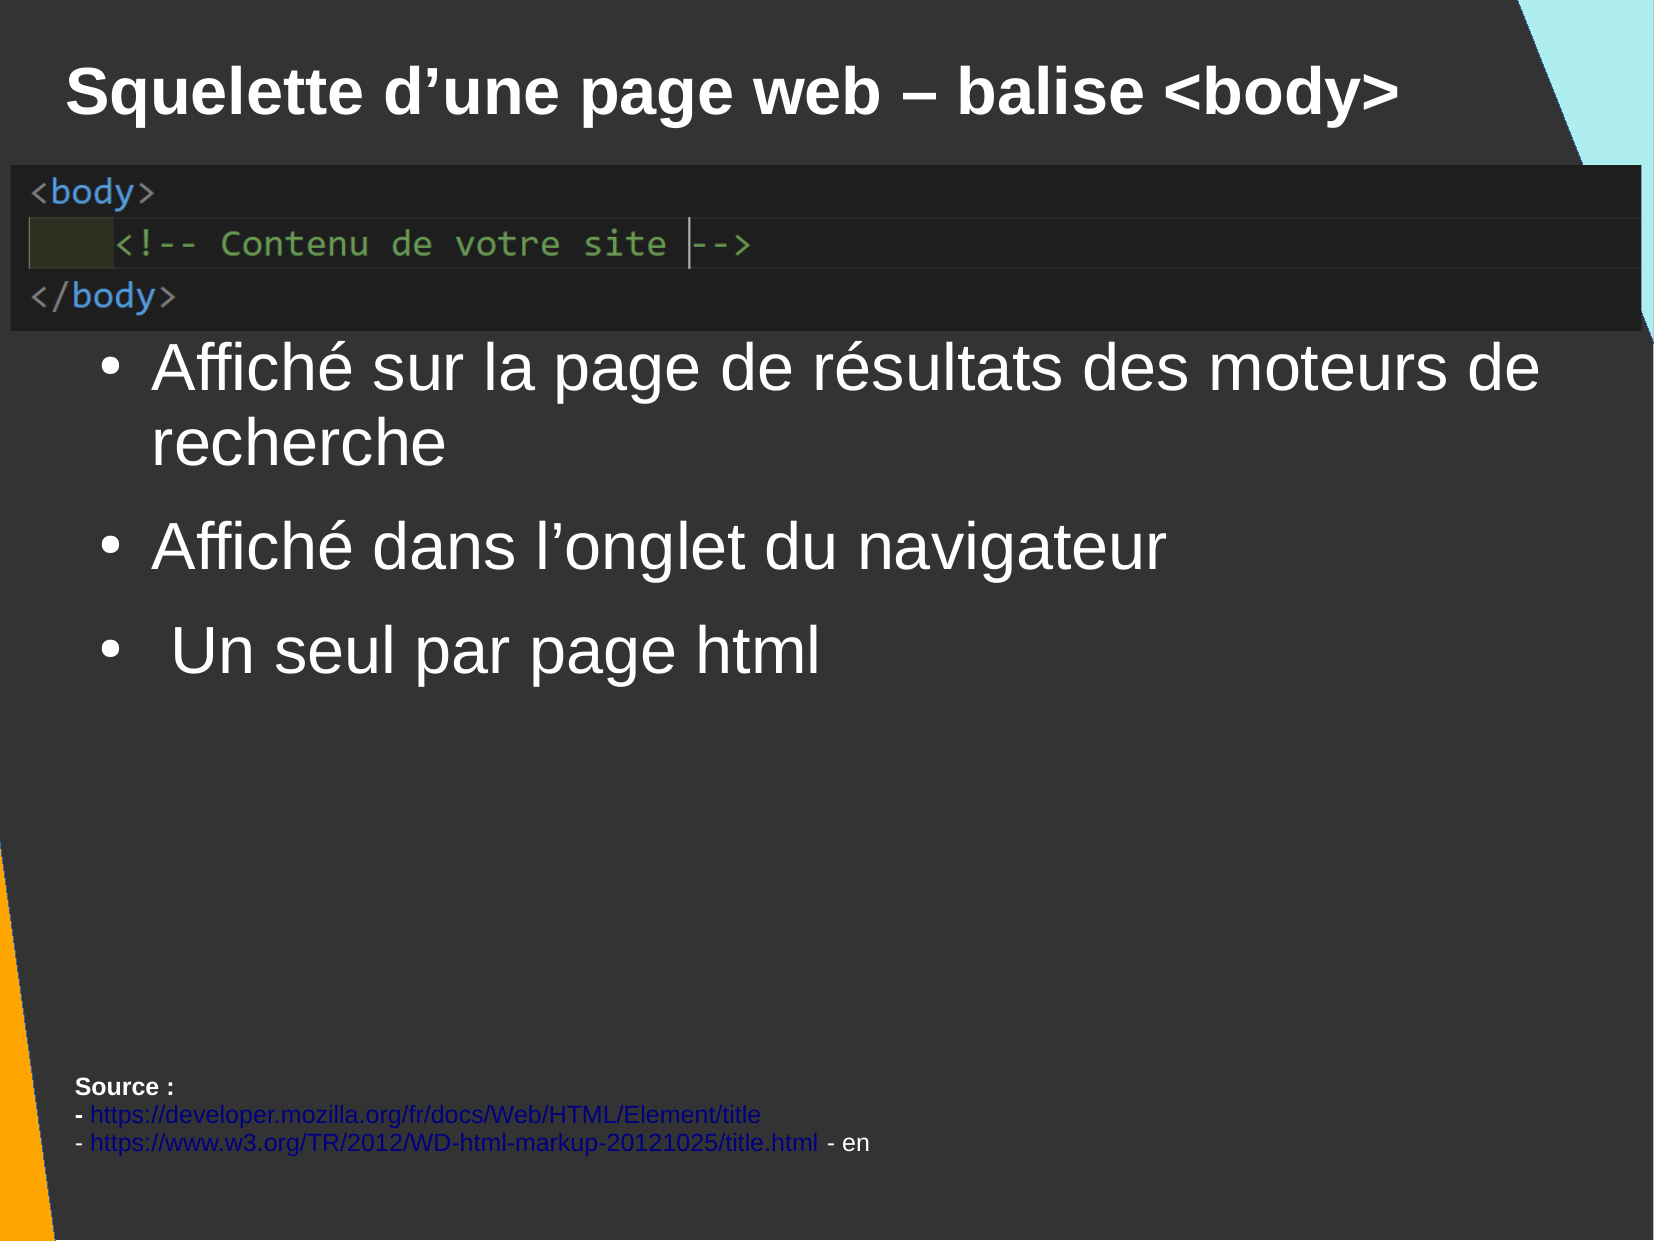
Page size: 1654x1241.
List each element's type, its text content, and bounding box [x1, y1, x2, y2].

text_box [0, 841, 56, 1241]
title Squelette d’une page web – balise <body> [64, 54, 1554, 157]
text_box Source : - https://developer.mozilla.org/fr/docs/Web/HTML/Element/title - https://www.w3.org/TR/2012/WD-html-markup-20121025/title.html - en [60, 1065, 1546, 1241]
picture [10, 165, 1642, 331]
list Affiché sur la page de résultats des moteurs de recherche Affiché dans l’onglet du navigateur Un seul par page html [81, 330, 1636, 916]
text_box [1517, 0, 1654, 344]
